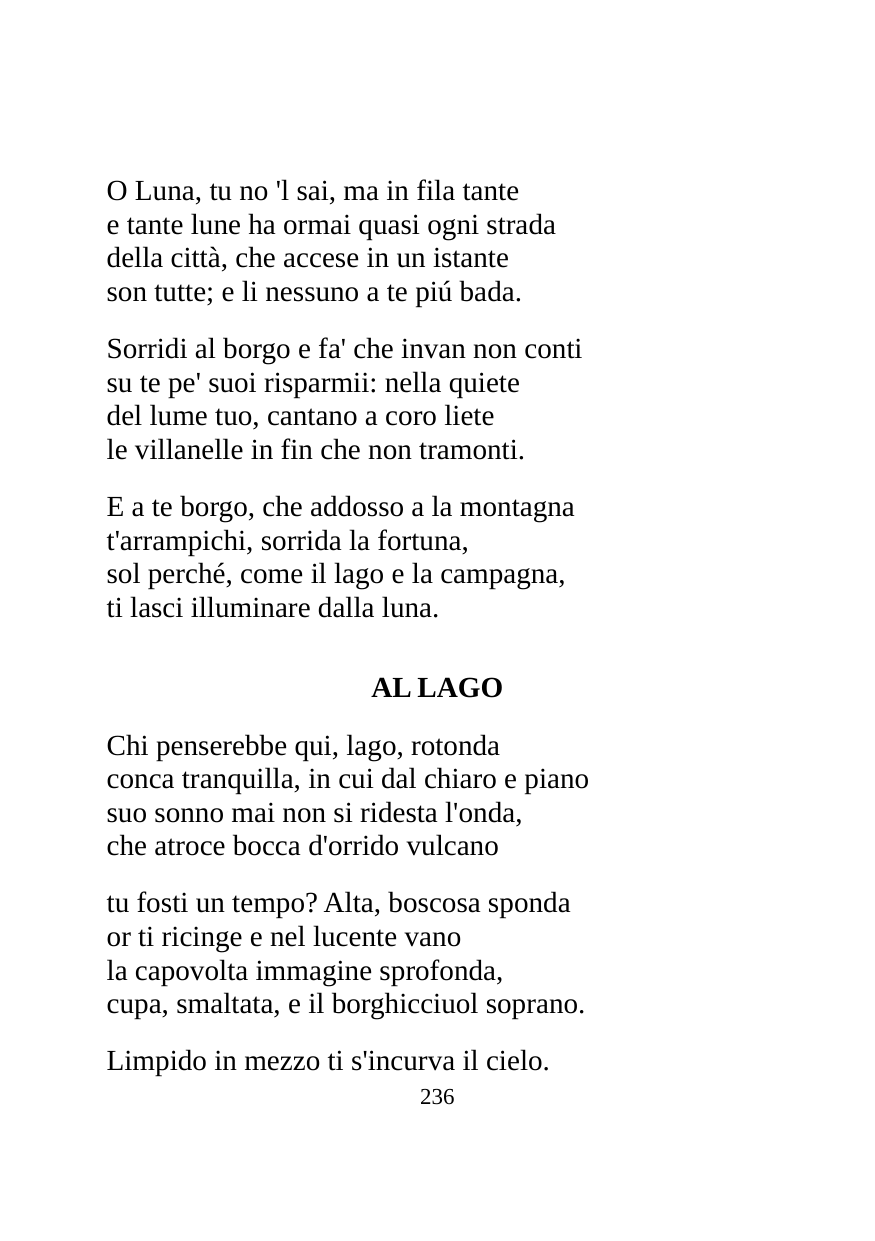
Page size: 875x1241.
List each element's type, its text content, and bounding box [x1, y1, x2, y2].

text son tutte; e li nessuno a te piú bada. [106, 274, 768, 308]
text Chi penserebbe qui, lago, rotonda [106, 728, 768, 761]
text suo sonno mai non si ridesta l'onda, [106, 795, 768, 828]
text le villanelle in fin che non tramonti. [106, 432, 768, 465]
text la capovolta immagine sprofonda, [106, 953, 768, 986]
text tu fosti un tempo? Alta, boscosa sponda [106, 886, 768, 919]
text or ti ricinge e nel lucente vano [106, 919, 768, 953]
text e tante lune ha ormai quasi ogni strada [106, 207, 768, 241]
text sol perché, come il lago e la campagna, [106, 556, 768, 590]
text Limpido in mezzo ti s'incurva il cielo. [106, 1043, 768, 1077]
text cupa, smaltata, e il borghicciuol soprano. [106, 986, 768, 1020]
text ti lasci illuminare dalla luna. [106, 590, 768, 623]
text che atroce bocca d'orrido vulcano [106, 828, 768, 862]
text del lume tuo, cantano a coro liete [106, 398, 768, 432]
text t'arrampichi, sorrida la fortuna, [106, 523, 768, 556]
text O Luna, tu no 'l sai, ma in fila tante [106, 173, 768, 207]
text conca tranquilla, in cui dal chiaro e piano [106, 761, 768, 795]
text Sorridi al borgo e fa' che invan non conti [106, 331, 768, 365]
text E a te borgo, che addosso a la montagna [106, 489, 768, 523]
text su te pe' suoi risparmii: nella quiete [106, 365, 768, 398]
subtitle AL LAGO [106, 671, 768, 704]
text della città, che accese in un istante [106, 241, 768, 274]
